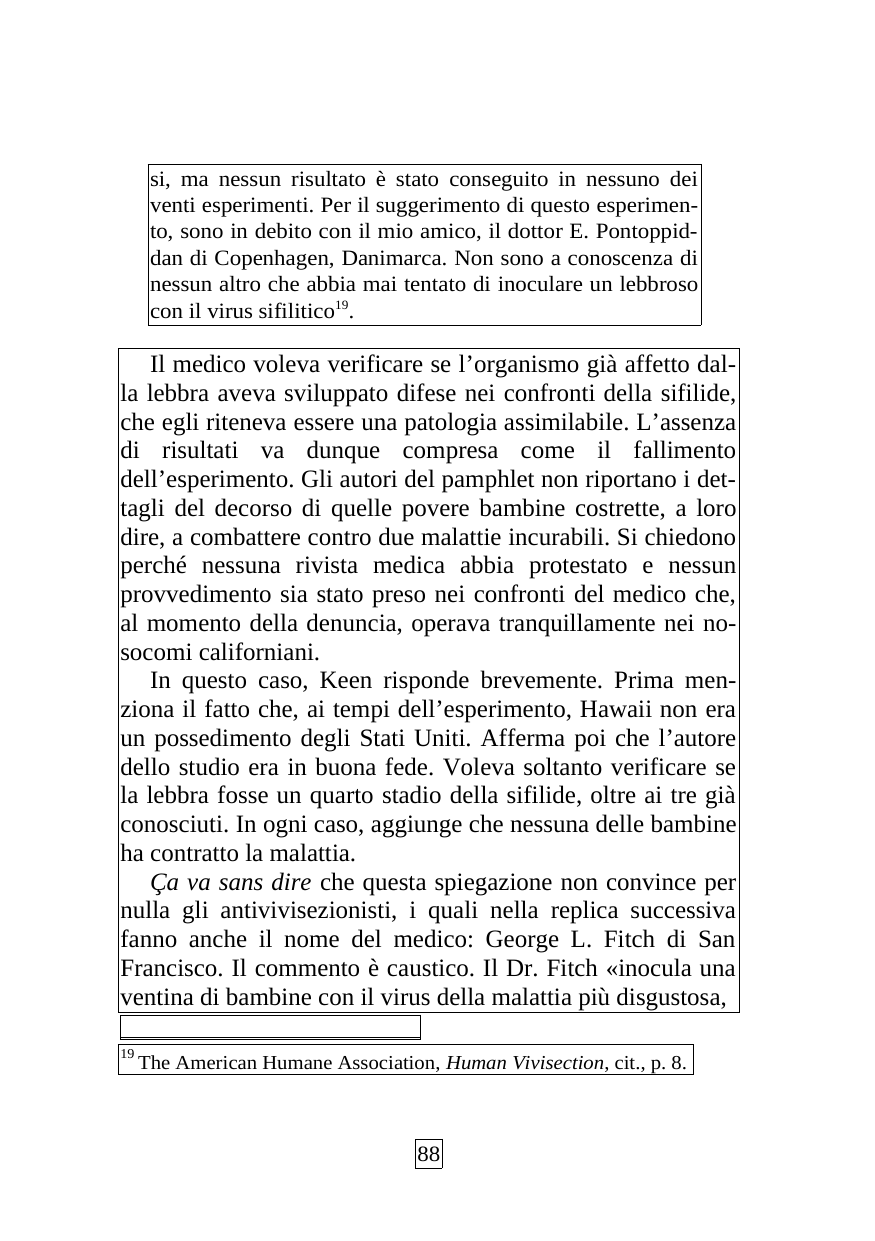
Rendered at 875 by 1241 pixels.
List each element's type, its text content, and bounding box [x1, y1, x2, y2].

text 19 The American Humane Association, Human Vivisection, cit., p. 8. [120, 1046, 692, 1074]
text In questo caso, Keen risponde brevemente. Prima men- ziona il fatto che, ai tempi dell’esperimento, Hawaii non era un possedimento degli Stati Uniti. Afferma poi che l’autore dello studio era in buona fede. Voleva soltanto verificare se la lebbra fosse un quarto stadio della sifilide, oltre ai tre già conosciuti. In ogni caso, aggiunge che nessuna delle bambine ha contratto la malattia. [120, 666, 737, 867]
text Il medico voleva verificare se l’organismo già affetto dal- la lebbra aveva sviluppato difese nei confronti della sifilide, che egli riteneva essere una patologia assimilabile. L’assenza di risultati va dunque compresa come il fallimento dell’esperimento. Gli autori del pamphlet non riportano i det- tagli del decorso di quelle povere bambine costrette, a loro dire, a combattere contro due malattie incurabili. Si chiedono perché nessuna rivista medica abbia protestato e nessun provvedimento sia stato preso nei confronti del medico che, al momento della denuncia, operava tranquillamente nei no- socomi californiani. [120, 349, 737, 666]
text si, ma nessun risultato è stato conseguito in nessuno dei venti esperimenti. Per il suggerimento di questo esperimen- to, sono in debito con il mio amico, il dottor E. Pontoppid- dan di Copenhagen, Danimarca. Non sono a conoscenza di nessun altro che abbia mai tentato di inoculare un lebbroso con il virus sifilitico19. [150, 166, 699, 323]
text Ça va sans dire che questa spiegazione non convince per nulla gli antivivisezionisti, i quali nella replica successiva fanno anche il nome del medico: George L. Fitch di San Francisco. Il commento è caustico. Il Dr. Fitch «inocula una ventina di bambine con il virus della malattia più disgustosa, [120, 867, 737, 1011]
text 88 [417, 1141, 442, 1166]
